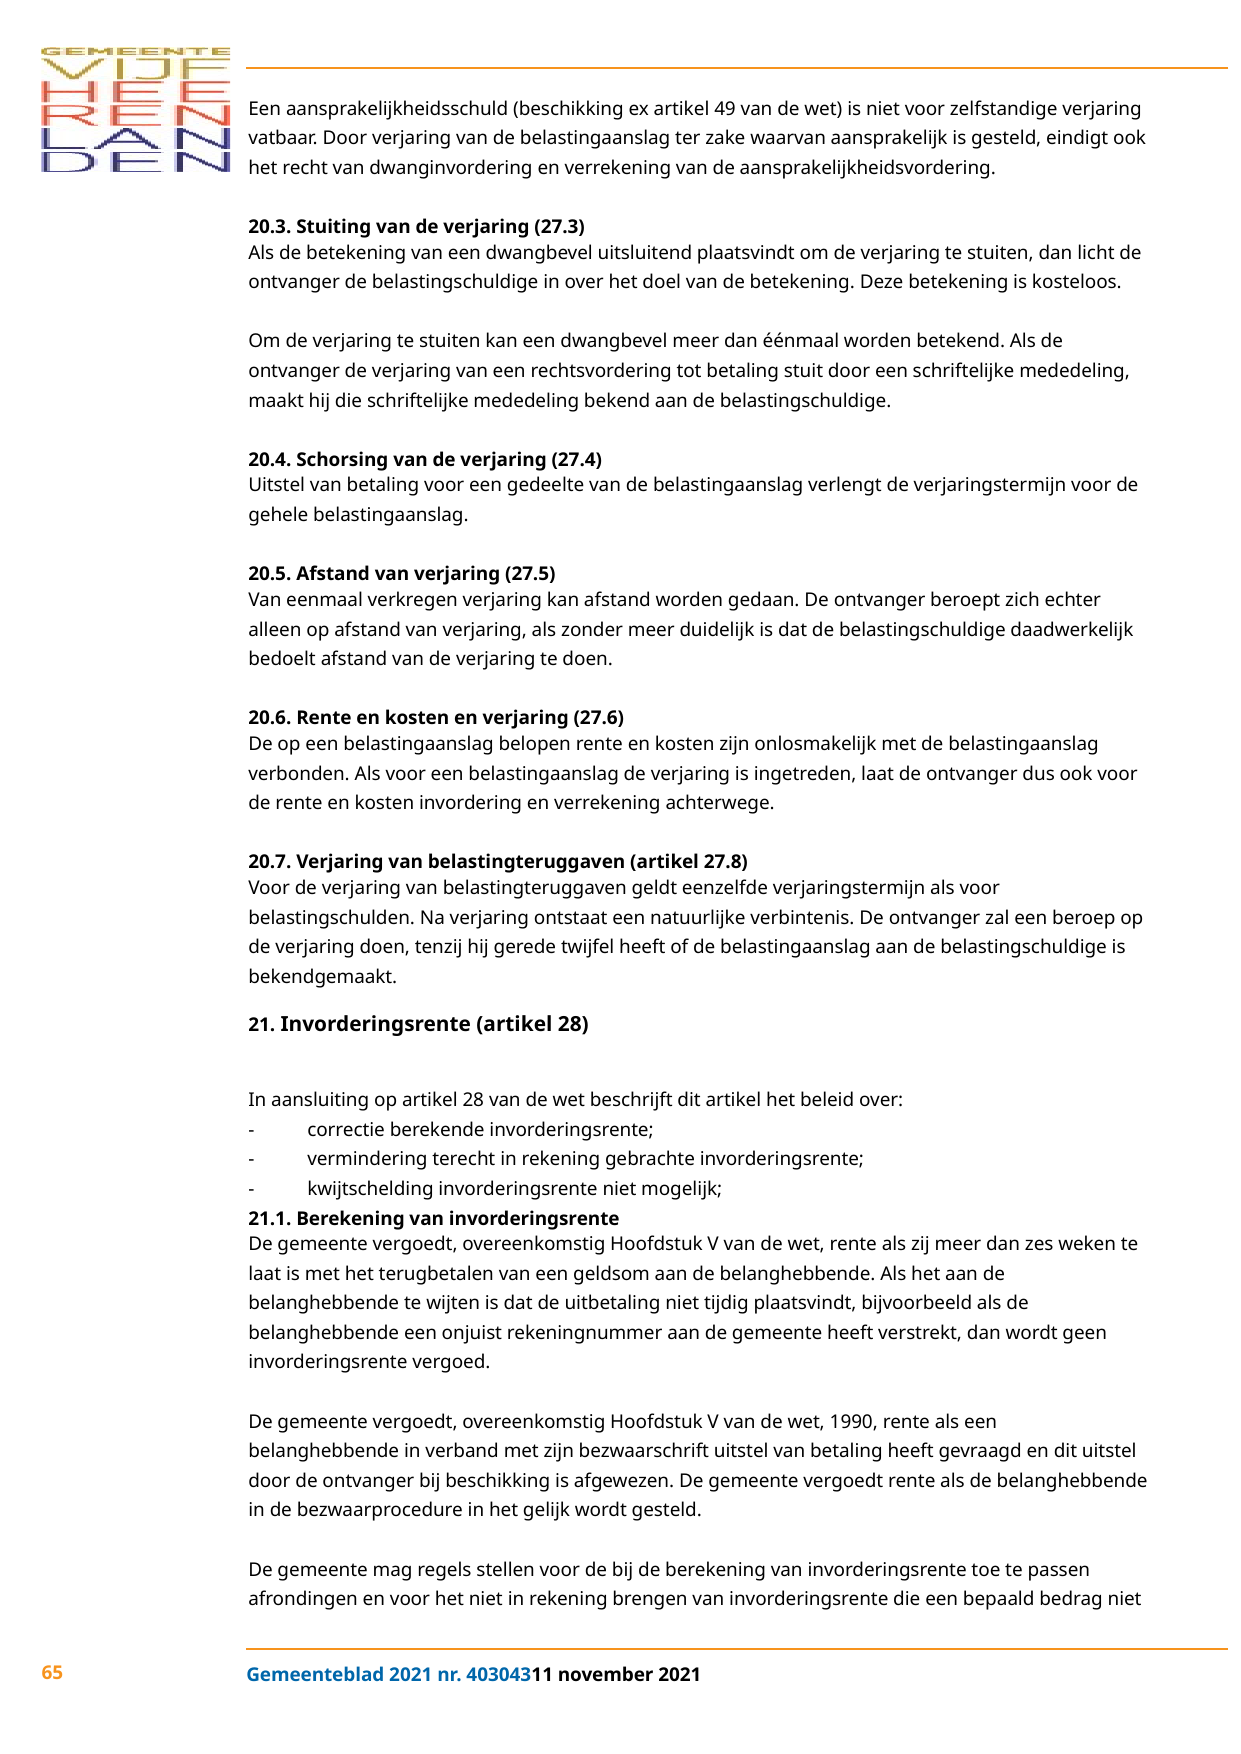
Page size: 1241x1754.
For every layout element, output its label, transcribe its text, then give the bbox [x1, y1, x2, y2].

text Uitstel van betaling voor een gedeelte van de belastingaanslag verlengt de verjaringstermijn voor de gehele belastingaanslag. [248, 472, 1152, 527]
text Voor de verjaring van belastingteruggaven geldt eenzelfde verjaringstermijn als voor belastingschulden. Na verjaring ontstaat een natuurlijke verbintenis. De ontvanger zal een beroep op de verjaring doen, tenzij hij gerede twijfel heeft of de belastingaanslag aan de belastingschuldige is bekendgemaakt. [248, 874, 1152, 989]
text Als de betekening van een dwangbevel uitsluitend plaatsvindt om de verjaring te stuiten, dan licht de ontvanger de belastingschuldige in over het doel van de betekening. Deze betekening is kosteloos. [248, 239, 1152, 294]
text De gemeente vergoedt, overeenkomstig Hoofdstuk V van de wet, 1990, rente als een belanghebbende in verband met zijn bezwaarschrift uitstel van betaling heeft gevraagd en dit uitstel door de ontvanger bij beschikking is afgewezen. De gemeente vergoedt rente als de belanghebbende in de bezwaarprocedure in het gelijk wordt gesteld. [248, 1408, 1152, 1522]
text 20.7. Verjaring van belastingteruggaven (artikel 27.8) [248, 848, 1152, 874]
text Van eenmaal verkregen verjaring kan afstand worden gedaan. De ontvanger beroept zich echter alleen op afstand van verjaring, als zonder meer duidelijk is dat de belastingschuldige daadwerkelijk bedoelt afstand van de verjaring te doen. [248, 586, 1152, 671]
text 20.5. Afstand van verjaring (27.5) [248, 560, 1152, 586]
list correctie berekende invorderingsrente; [248, 1116, 1152, 1142]
text De op een belastingaanslag belopen rente en kosten zijn onlosmakelijk met de belastingaanslag verbonden. Als voor een belastingaanslag de verjaring is ingetreden, laat de ontvanger dus ook voor de rente en kosten invordering en verrekening achterwege. [248, 730, 1152, 815]
text 21. Invorderingsrente (artikel 28) [248, 1009, 1152, 1037]
list kwijtschelding invorderingsrente niet mogelijk; [248, 1175, 1152, 1201]
text 20.6. Rente en kosten en verjaring (27.6) [248, 704, 1152, 730]
text 20.4. Schorsing van de verjaring (27.4) [248, 446, 1152, 472]
text 21.1. Berekening van invorderingsrente [248, 1205, 1152, 1230]
text Om de verjaring te stuiten kan een dwangbevel meer dan éénmaal worden betekend. Als de ontvanger de verjaring van een rechtsvordering tot betaling stuit door een schriftelijke mededeling, maakt hij die schriftelijke mededeling bekend aan de belastingschuldige. [248, 328, 1152, 412]
text De gemeente vergoedt, overeenkomstig Hoofdstuk V van de wet, rente als zij meer dan zes weken te laat is met het terugbetalen van een geldsom aan de belanghebbende. Als het aan de belanghebbende te wijten is dat de uitbetaling niet tijdig plaatsvindt, bijvoorbeeld als de belanghebbende een onjuist rekeningnummer aan de gemeente heeft verstrekt, dan wordt geen invorderingsrente vergoed. [248, 1230, 1152, 1374]
text 20.3. Stuiting van de verjaring (27.3) [248, 213, 1152, 239]
text De gemeente mag regels stellen voor de bij de berekening van invorderingsrente toe te passen afrondingen en voor het niet in rekening brengen van invorderingsrente die een bepaald bedrag niet [248, 1556, 1152, 1611]
text In aansluiting op artikel 28 van de wet beschrijft dit artikel het beleid over: [248, 1086, 1152, 1112]
text Een aansprakelijkheidsschuld (beschikking ex artikel 49 van de wet) is niet voor zelfstandige verjaring vatbaar. Door verjaring van de belastingaanslag ter zake waarvan aansprakelijk is gesteld, eindigt ook het recht van dwanginvordering en verrekening van de aansprakelijkheidsvordering. [248, 95, 1152, 180]
list vermindering terecht in rekening gebrachte invorderingsrente; [248, 1146, 1152, 1171]
picture [41, 47, 231, 172]
